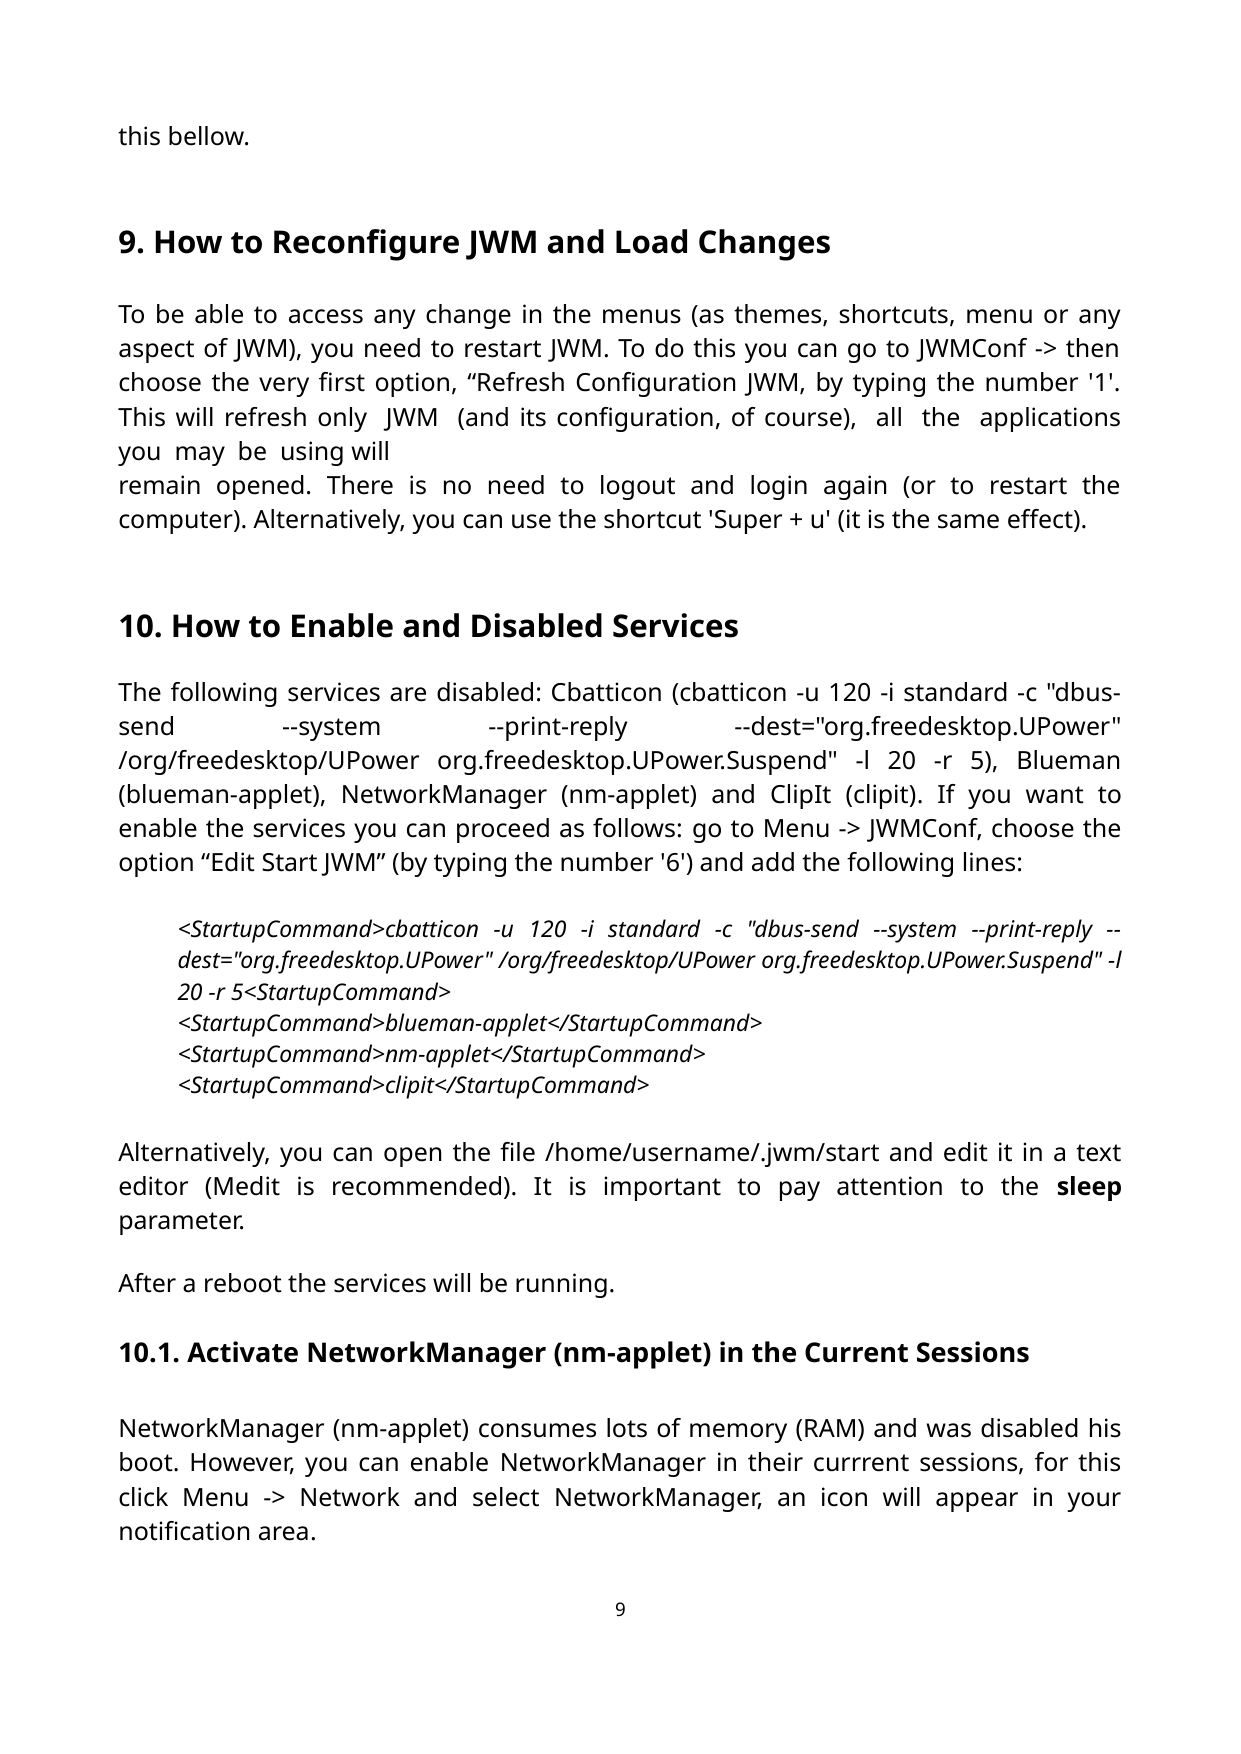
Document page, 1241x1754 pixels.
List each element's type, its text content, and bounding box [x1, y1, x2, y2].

text NetworkManager (nm-applet) consumes lots of memory (RAM) and was disabled his boot. However, you can enable NetworkManager in their currrent sessions, for this click Menu -> Network and select NetworkManager, an icon will appear in your notification area. [118, 1411, 1122, 1547]
text The following services are disabled: Cbatticon (cbatticon -u 120 -i standard -c "dbus-send --system --print-reply --dest="org.freedesktop.UPower" /org/freedesktop/UPower org.freedesktop.UPower.Suspend" -l 20 -r 5), Blueman (blueman-applet), NetworkManager (nm-applet) and ClipIt (clipit). If you want to enable the services you can proceed as follows: go to Menu -> JWMConf, choose the option “Edit Start JWM” (by typing the number '6') and add the following lines: [118, 674, 1122, 879]
text Alternatively, you can open the file /home/username/.jwm/start and edit it in a text editor (Medit is recommended). It is important to pay attention to the sleep parameter. [118, 1134, 1122, 1237]
text remain opened. There is no need to logout and login again (or to restart the computer). Alternatively, you can use the shortcut 'Super + u' (it is the same effect). [118, 467, 1122, 535]
subtitle 10. How to Enable and Disabled Services [118, 603, 1122, 646]
subtitle 9. How to Reconfigure JWM and Load Changes [118, 220, 1122, 263]
subtitle 10.1. Activate NetworkManager (nm-applet) in the Current Sessions [118, 1333, 1122, 1370]
text <StartupCommand>cbatticon -u 120 -i standard -c "dbus-send --system --print-reply --dest="org.freedesktop.UPower" /org/freedesktop/UPower org.freedesktop.UPower.Suspend" -l 20 -r 5<StartupCommand> [177, 913, 1122, 1007]
text <StartupCommand>nm-applet</StartupCommand> [177, 1038, 1122, 1069]
text After a reboot the services will be running. [118, 1265, 1122, 1299]
text <StartupCommand>blueman-applet</StartupCommand> [177, 1007, 1122, 1038]
text To be able to access any change in the menus (as themes, shortcuts, menu or any aspect of JWM), you need to restart JWM. To do this you can go to JWMConf -> then choose the very first option, “Refresh Configuration JWM, by typing the number '1'. This will refresh only JWM (and its configuration, of course), all the applications you may be using will [118, 297, 1122, 467]
text <StartupCommand>clipit</StartupCommand> [177, 1069, 1122, 1101]
text this bellow. [118, 118, 1122, 152]
